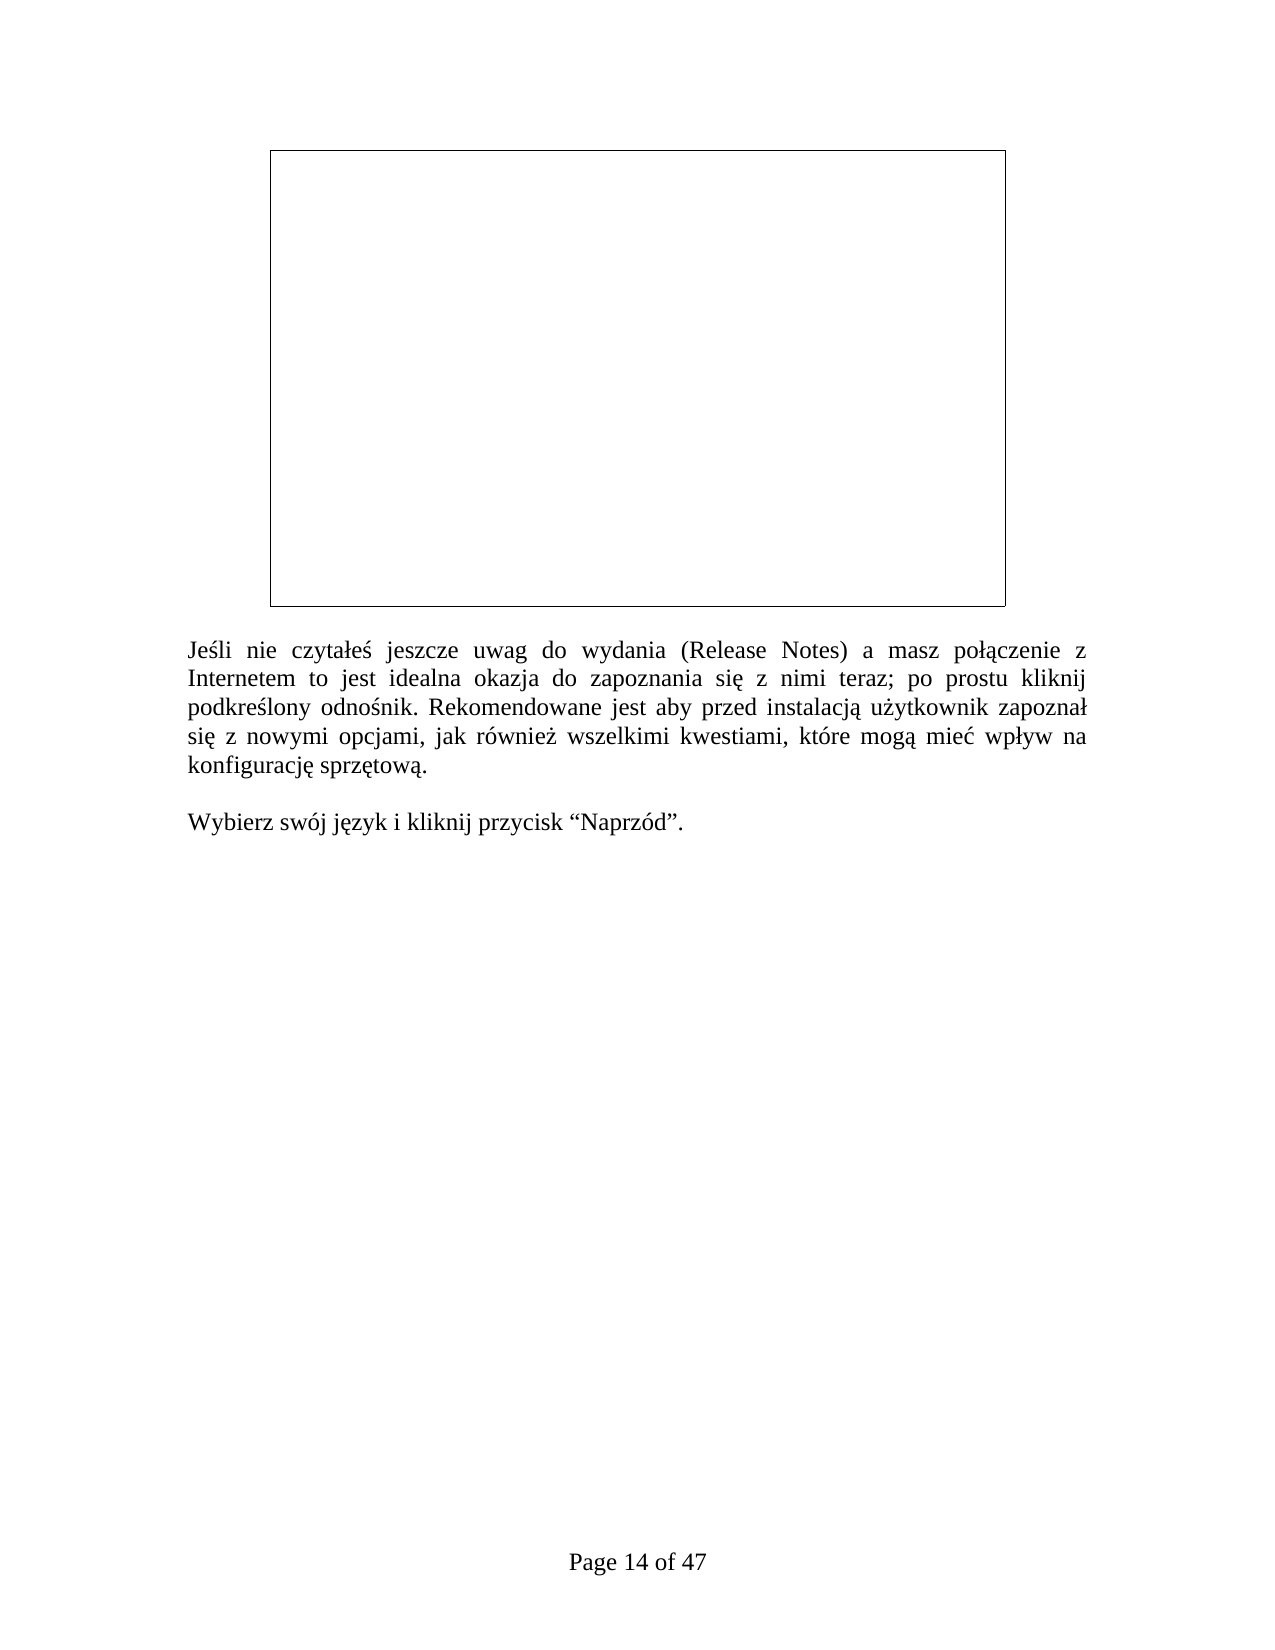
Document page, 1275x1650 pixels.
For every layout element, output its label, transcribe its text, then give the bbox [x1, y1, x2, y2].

text Wybierz swój język i kliknij przycisk “Naprzód”. [187, 807, 1087, 836]
text Jeśli nie czytałeś jeszcze uwag do wydania (Release Notes) a masz połączenie z Internetem to jest idealna okazja do zapoznania się z nimi teraz; po prostu kliknij podkreślony odnośnik. Rekomendowane jest aby przed instalacją użytkownik zapoznał się z nowymi opcjami, jak również wszelkimi kwestiami, które mogą mieć wpływ na konfigurację sprzętową. [187, 635, 1087, 778]
